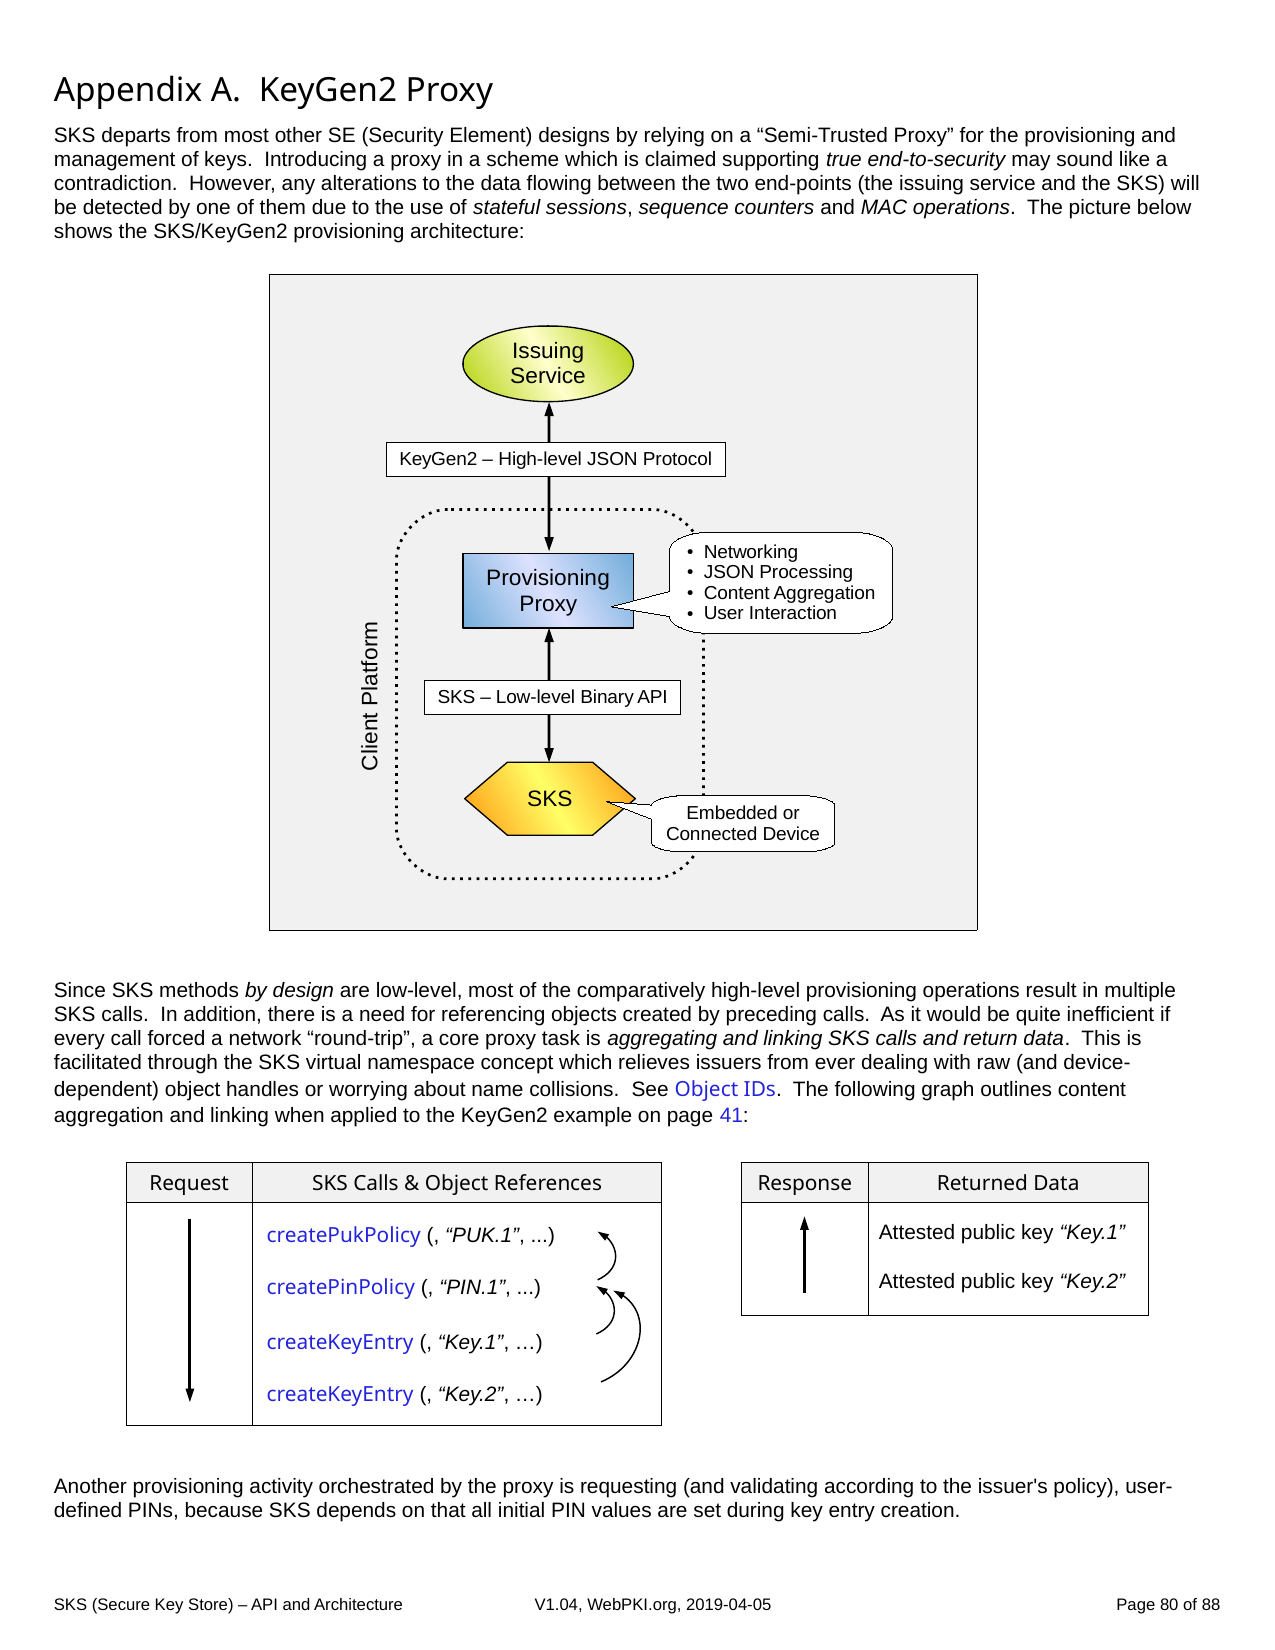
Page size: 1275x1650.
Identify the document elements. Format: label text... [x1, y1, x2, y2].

table_header Returned Data [869, 1163, 1148, 1202]
table_header SKS Calls & Object References [253, 1163, 661, 1202]
table_cell Attested public key “Key.1” [869, 1203, 1148, 1260]
table_cell [741, 1316, 868, 1425]
table_cell Attested public key “Key.2” [869, 1260, 1148, 1315]
table_cell createKeyEntry (, “Key.1”, …) [253, 1315, 582, 1367]
text SKS departs from most other SE (Security Element) designs by relying on a “Semi-Trusted Proxy” for the provisioning and management of keys. Introducing a proxy in a scheme which is claimed supporting true end-to-security may sound like a contradiction. However, any alterations to the data flowing between the two end-points (the issuing service and the SKS) will be detected by one of them due to the use of stateful sessions, sequence counters and MAC operations. The picture below shows the SKS/KeyGen2 provisioning architecture: [54, 123, 1221, 243]
table_cell [742, 1203, 868, 1315]
table_header Request [127, 1163, 252, 1202]
table_cell [582, 1203, 661, 1425]
subtitle KeyGen2 Proxy [54, 66, 1221, 111]
table_header [662, 1162, 741, 1425]
text Another provisioning activity orchestrated by the proxy is requesting (and validating according to the issuer's policy), user-defined PINs, because SKS depends on that all initial PIN values are set during key entry creation. [54, 1473, 1221, 1521]
table_header Response [742, 1163, 868, 1202]
table_cell createPukPolicy (, “PUK.1”, ...) [253, 1203, 582, 1260]
table_cell createKeyEntry (, “Key.2”, …) [253, 1368, 582, 1425]
table_cell [127, 1203, 252, 1425]
table_cell createPinPolicy (, “PIN.1”, ...) [253, 1260, 582, 1315]
text Since SKS methods by design are low-level, most of the comparatively high-level provisioning operations result in multiple SKS calls. In addition, there is a need for referencing objects created by preceding calls. As it would be quite inefficient if every call forced a network “round-trip”, a core proxy task is aggregating and linking SKS calls and return data. This is facilitated through the SKS virtual namespace concept which relieves issuers from ever dealing with raw (and device-dependent) object handles or worrying about name collisions. See Object IDs. The following graph outlines content aggregation and linking when applied to the KeyGen2 example on page 37: [54, 978, 1221, 1127]
table_cell [868, 1316, 1148, 1425]
